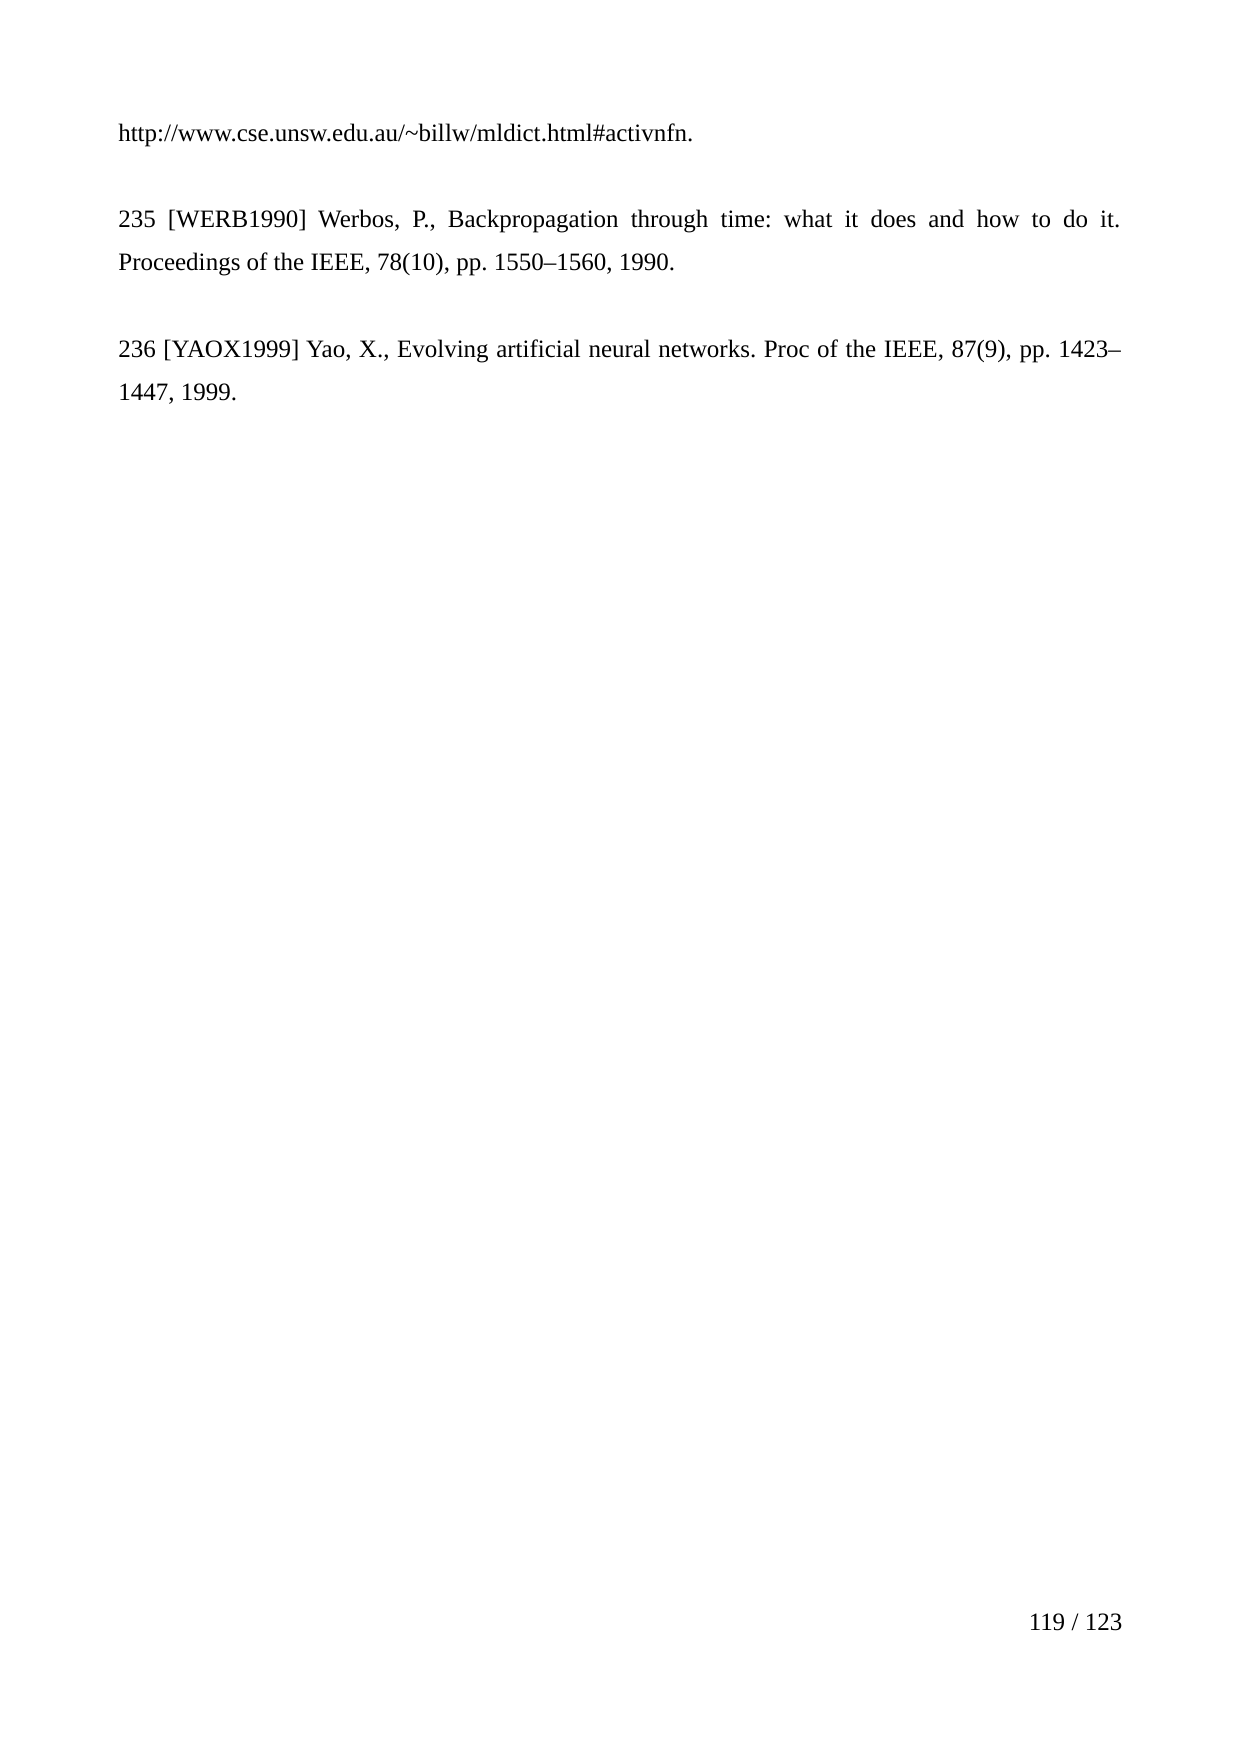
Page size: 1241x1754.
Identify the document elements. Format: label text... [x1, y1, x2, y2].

text http://www.cse.unsw.edu.au/~billw/mldict.html#activnfn. [118, 118, 1122, 147]
text 236 [YAOX1999] Yao, X., Evolving artificial neural networks. Proc of the IEEE, 87(9), pp. 1423–1447, 1999. [118, 334, 1122, 406]
text 235 [WERB1990] Werbos, P., Backpropagation through time: what it does and how to do it. Proceedings of the IEEE, 78(10), pp. 1550–1560, 1990. [118, 204, 1122, 276]
